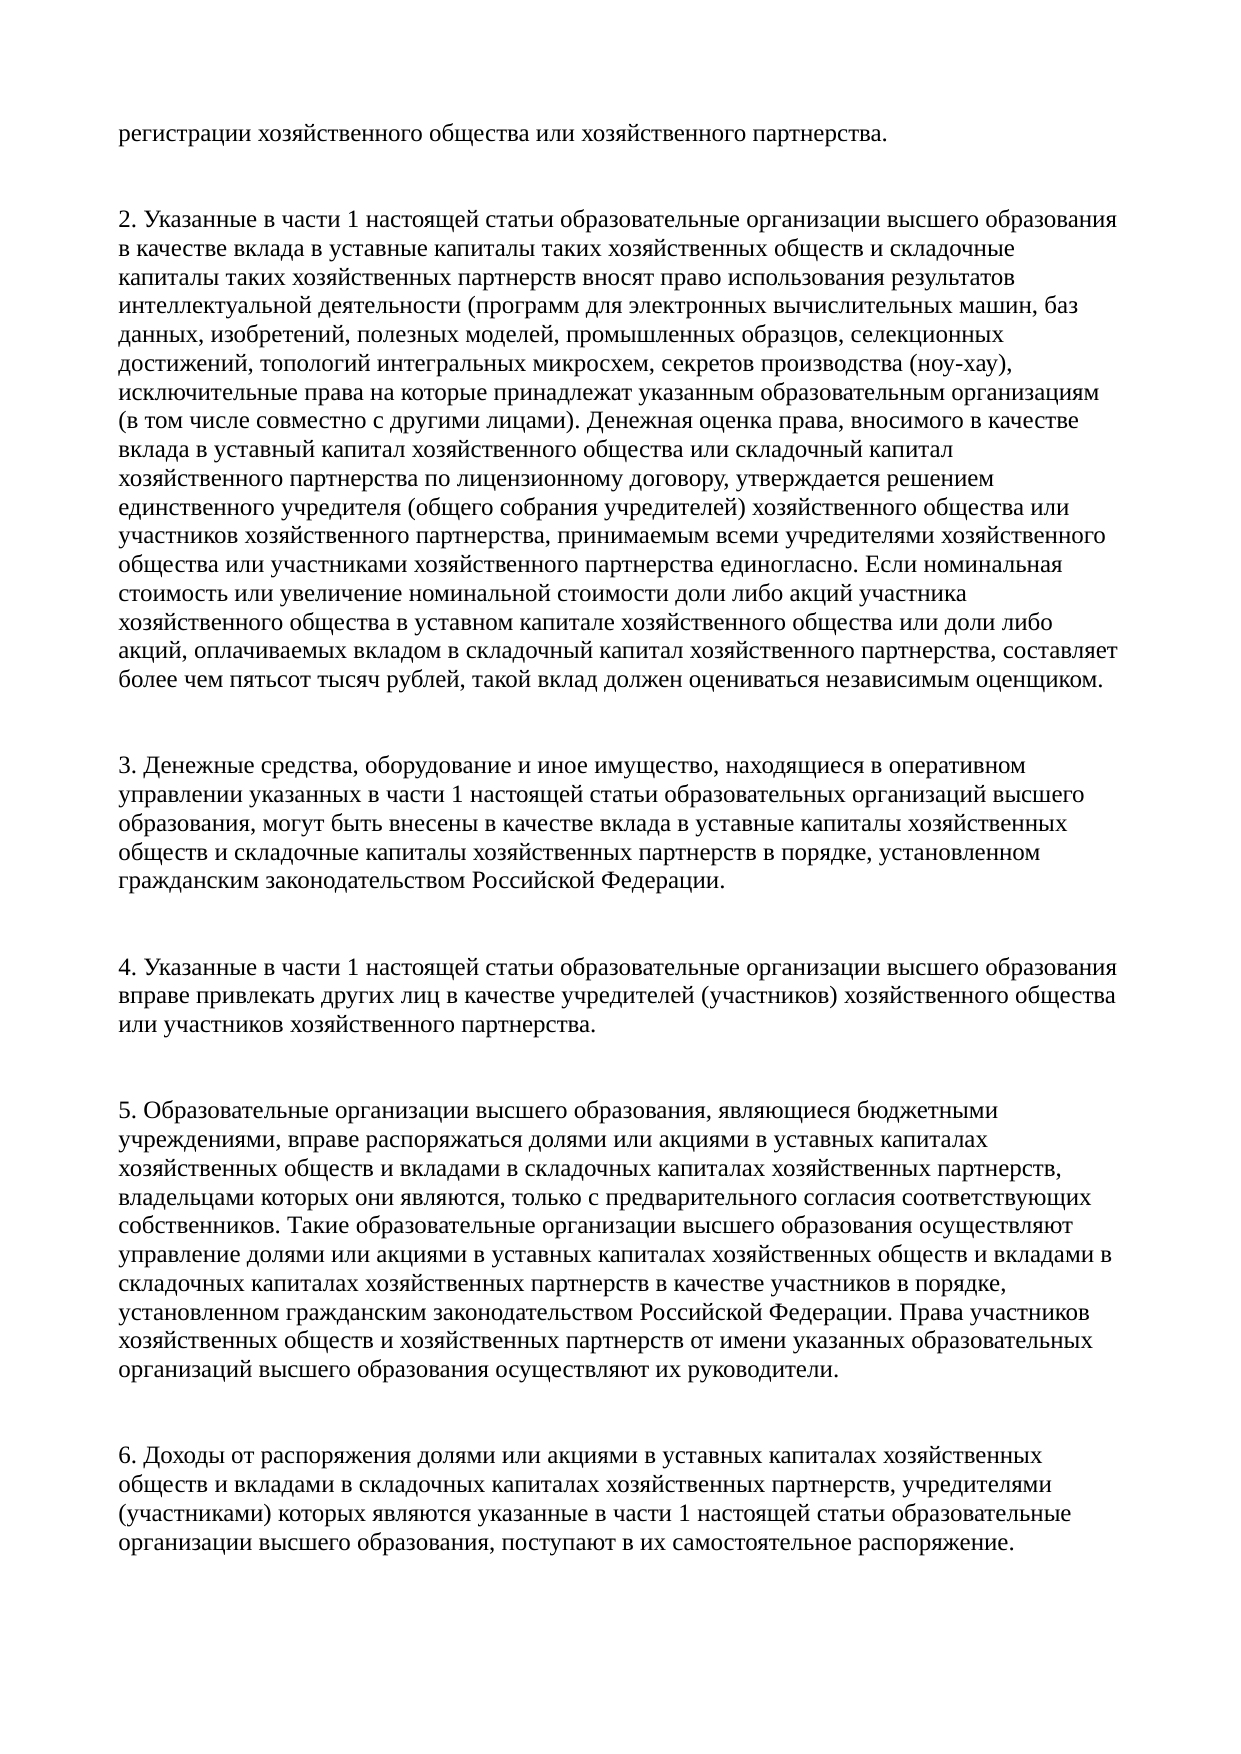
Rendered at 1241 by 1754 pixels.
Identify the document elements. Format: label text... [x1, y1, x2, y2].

text 6. Доходы от распоряжения долями или акциями в уставных капиталах хозяйственных обществ и вкладами в складочных капиталах хозяйственных партнерств, учредителями (участниками) которых являются указанные в части 1 настоящей статьи образовательные организации высшего образования, поступают в их самостоятельное распоряжение. [118, 1441, 1122, 1556]
text 5. Образовательные организации высшего образования, являющиеся бюджетными учреждениями, вправе распоряжаться долями или акциями в уставных капиталах хозяйственных обществ и вкладами в складочных капиталах хозяйственных партнерств, владельцами которых они являются, только с предварительного согласия соответствующих собственников. Такие образовательные организации высшего образования осуществляют управление долями или акциями в уставных капиталах хозяйственных обществ и вкладами в складочных капиталах хозяйственных партнерств в качестве участников в порядке, установленном гражданским законодательством Российской Федерации. Права участников хозяйственных обществ и хозяйственных партнерств от имени указанных образовательных организаций высшего образования осуществляют их руководители. [118, 1096, 1122, 1383]
text 2. Указанные в части 1 настоящей статьи образовательные организации высшего образования в качестве вклада в уставные капиталы таких хозяйственных обществ и складочные капиталы таких хозяйственных партнерств вносят право использования результатов интеллектуальной деятельности (программ для электронных вычислительных машин, баз данных, изобретений, полезных моделей, промышленных образцов, селекционных достижений, топологий интегральных микросхем, секретов производства (ноу-хау), исключительные права на которые принадлежат указанным образовательным организациям (в том числе совместно с другими лицами). Денежная оценка права, вносимого в качестве вклада в уставный капитал хозяйственного общества или складочный капитал хозяйственного партнерства по лицензионному договору, утверждается решением единственного учредителя (общего собрания учредителей) хозяйственного общества или участников хозяйственного партнерства, принимаемым всеми учредителями хозяйственного общества или участниками хозяйственного партнерства единогласно. Если номинальная стоимость или увеличение номинальной стоимости доли либо акций участника хозяйственного общества в уставном капитале хозяйственного общества или доли либо акций, оплачиваемых вкладом в складочный капитал хозяйственного партнерства, составляет более чем пятьсот тысяч рублей, такой вклад должен оцениваться независимым оценщиком. [118, 204, 1122, 693]
text 4. Указанные в части 1 настоящей статьи образовательные организации высшего образования вправе привлекать других лиц в качестве учредителей (участников) хозяйственного общества или участников хозяйственного партнерства. [118, 952, 1122, 1038]
text 3. Денежные средства, оборудование и иное имущество, находящиеся в оперативном управлении указанных в части 1 настоящей статьи образовательных организаций высшего образования, могут быть внесены в качестве вклада в уставные капиталы хозяйственных обществ и складочные капиталы хозяйственных партнерств в порядке, установленном гражданским законодательством Российской Федерации. [118, 751, 1122, 894]
text регистрации хозяйственного общества или хозяйственного партнерства. [118, 118, 1122, 147]
